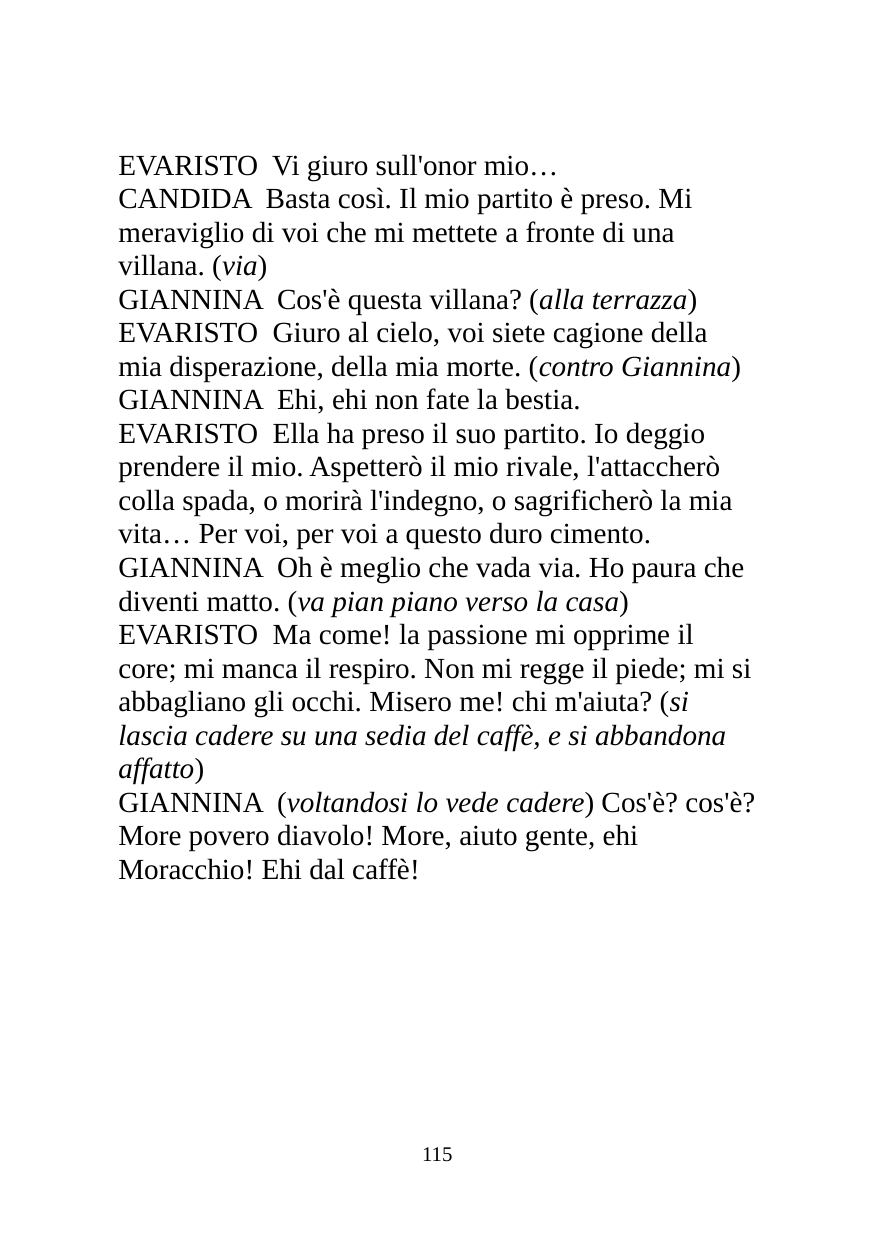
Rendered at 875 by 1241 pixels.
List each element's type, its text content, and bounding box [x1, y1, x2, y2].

text GIANNINA (voltandosi lo vede cadere) Cos'è? cos'è? More povero diavolo! More, aiuto gente, ehi Moracchio! Ehi dal caffè! [118, 785, 756, 886]
text EVARISTO Ella ha preso il suo partito. Io deggio prendere il mio. Aspetterò il mio rivale, l'attaccherò colla spada, o morirà l'indegno, o sagrificherò la mia vita… Per voi, per voi a questo duro cimento. [118, 416, 756, 550]
text EVARISTO Giuro al cielo, voi siete cagione della mia disperazione, della mia morte. (contro Giannina) [118, 315, 756, 382]
text GIANNINA Cos'è questa villana? (alla terrazza) [118, 282, 756, 315]
text GIANNINA Oh è meglio che vada via. Ho paura che diventi matto. (va pian piano verso la casa) [118, 550, 756, 617]
text CANDIDA Basta così. Il mio partito è preso. Mi meraviglio di voi che mi mettete a fronte di una villana. (via) [118, 181, 756, 282]
text GIANNINA Ehi, ehi non fate la bestia. [118, 382, 756, 416]
text EVARISTO Vi giuro sull'onor mio… [118, 148, 756, 181]
text EVARISTO Ma come! la passione mi opprime il core; mi manca il respiro. Non mi regge il piede; mi si abbagliano gli occhi. Misero me! chi m'aiuta? (si lascia cadere su una sedia del caffè, e si abbandona affatto) [118, 617, 756, 785]
